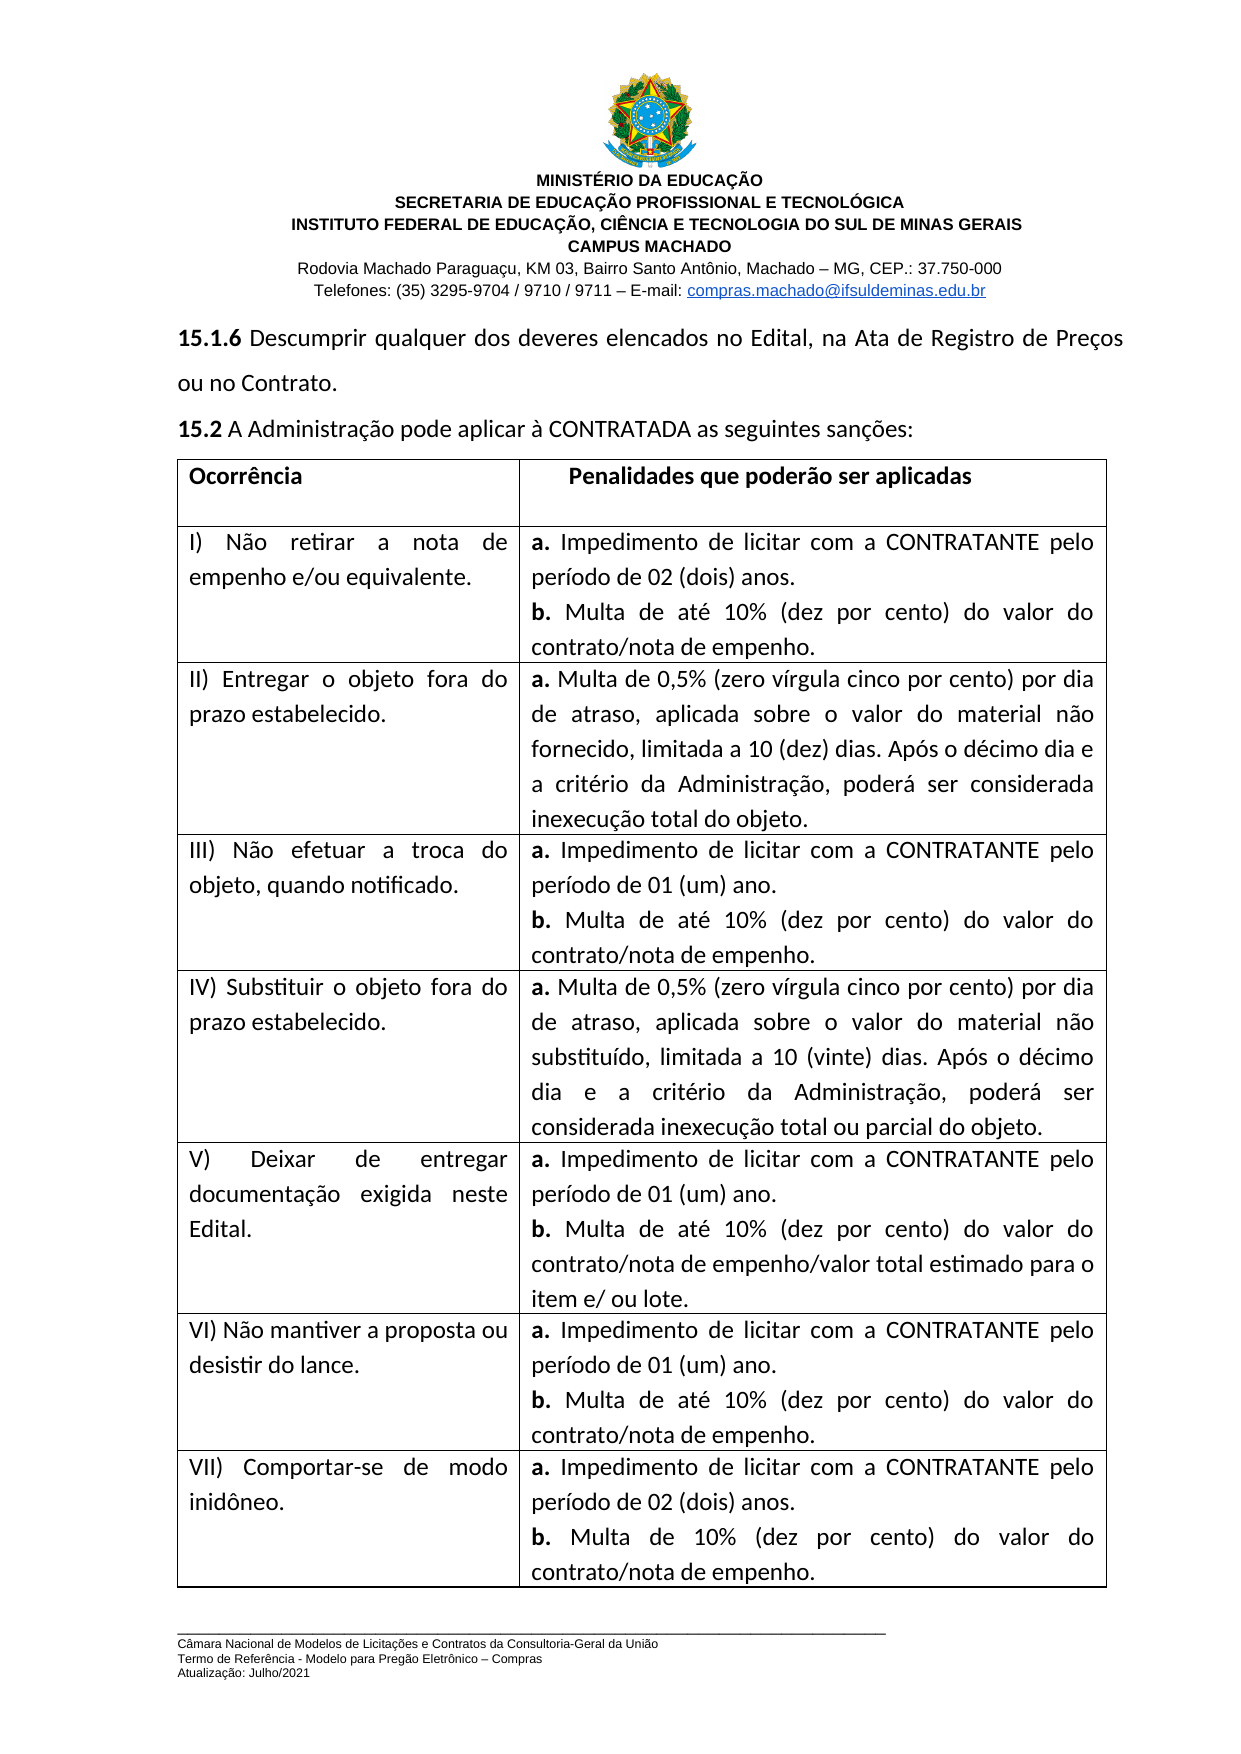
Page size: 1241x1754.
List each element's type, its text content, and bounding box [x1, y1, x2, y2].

picture [643, 163, 658, 168]
table_cell II) Entregar o objeto fora do prazo estabelecido. [178, 663, 519, 834]
table_cell a. Multa de 0,5% (zero vírgula cinco por cento) por dia de atraso, aplicada sobre o valor do material não fornecido, limitada a 10 (dez) dias. Após o décimo dia e a critério da Administração, poderá ser considerada inexecução total do objeto. [520, 663, 1106, 834]
table_cell I) Não retirar a nota de empenho e/ou equivalente. [178, 527, 519, 662]
text 15.2 A Administração pode aplicar à CONTRATADA as seguintes sanções: [177, 413, 1122, 444]
table_cell a. Impedimento de licitar com a CONTRATANTE pelo período de 02 (dois) anos. b. Multa de 10% (dez por cento) do valor do contrato/nota de empenho. [520, 1451, 1106, 1586]
text 15.1.6 Descumprir qualquer dos deveres elencados no Edital, na Ata de Registro de Preços ou no Contrato. [177, 322, 1125, 398]
table_cell III) Não efetuar a troca do objeto, quando notificado. [178, 835, 519, 970]
table_cell a. Impedimento de licitar com a CONTRATANTE pelo período de 02 (dois) anos. b. Multa de até 10% (dez por cento) do valor do contrato/nota de empenho. [520, 527, 1106, 662]
table_cell VI) Não mantiver a proposta ou desistir do lance. [178, 1314, 519, 1450]
table_cell a. Impedimento de licitar com a CONTRATANTE pelo período de 01 (um) ano. b. Multa de até 10% (dez por cento) do valor do contrato/nota de empenho/valor total estimado para o item e/ ou lote. [520, 1143, 1106, 1313]
table_cell a. Impedimento de licitar com a CONTRATANTE pelo período de 01 (um) ano. b. Multa de até 10% (dez por cento) do valor do contrato/nota de empenho. [520, 1314, 1106, 1450]
table_cell a. Impedimento de licitar com a CONTRATANTE pelo período de 01 (um) ano. b. Multa de até 10% (dez por cento) do valor do contrato/nota de empenho. [520, 835, 1106, 970]
picture [603, 73, 697, 168]
picture [669, 149, 680, 155]
table_cell V) Deixar de entregar documentação exigida neste Edital. [178, 1143, 519, 1313]
table_cell a. Multa de 0,5% (zero vírgula cinco por cento) por dia de atraso, aplicada sobre o valor do material não substituído, limitada a 10 (vinte) dias. Após o décimo dia e a critério da Administração, poderá ser considerada inexecução total ou parcial do objeto. [520, 971, 1106, 1142]
table_header Ocorrência [178, 460, 519, 526]
table_cell VII) Comportar-se de modo inidôneo. [178, 1451, 519, 1586]
table_cell IV) Substituir o objeto fora do prazo estabelecido. [178, 971, 519, 1142]
table_header Penalidades que poderão ser aplicadas [520, 460, 1106, 526]
